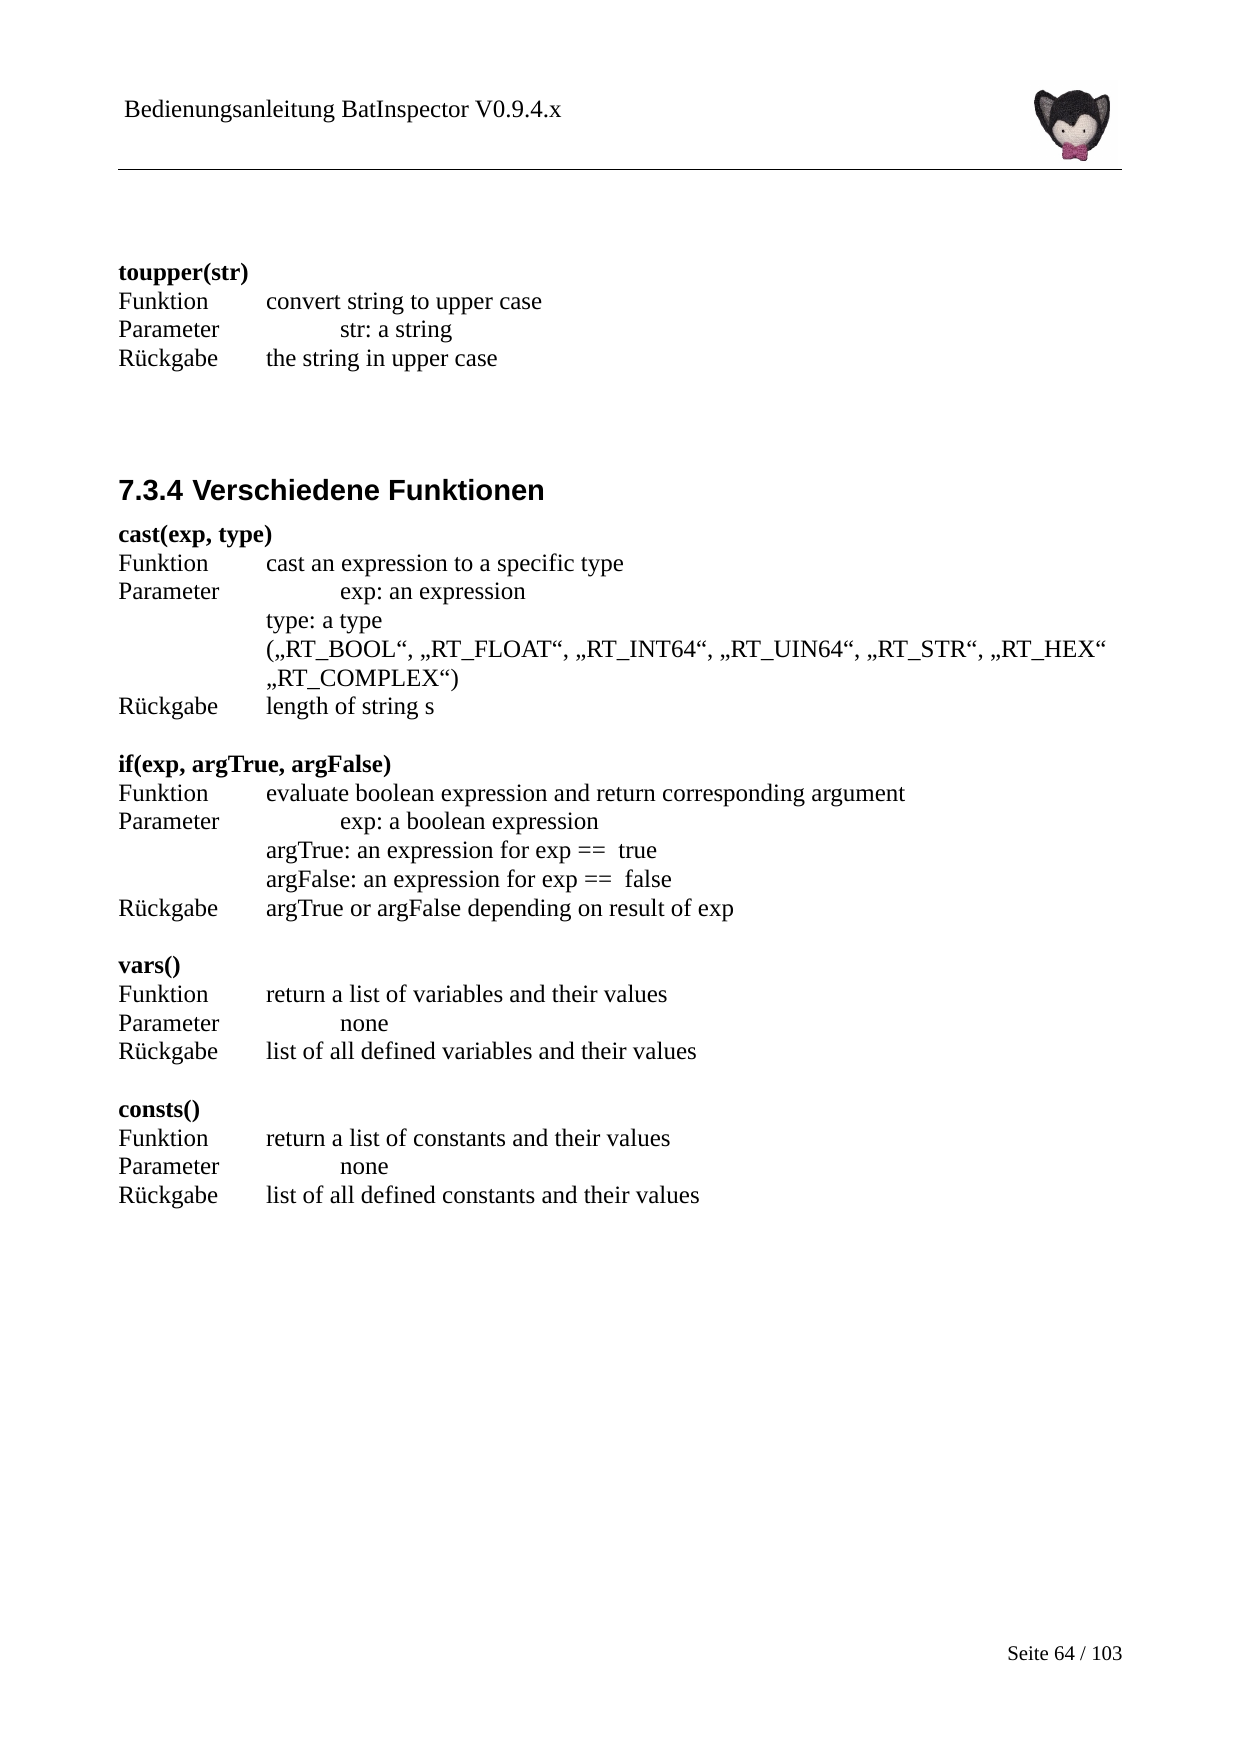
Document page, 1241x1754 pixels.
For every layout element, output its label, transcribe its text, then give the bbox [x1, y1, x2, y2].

text vars() [118, 950, 1122, 979]
text if(exp, argTrue, argFalse) [118, 749, 1122, 778]
subtitle Verschiedene Funktionen [118, 473, 1122, 506]
text consts() [118, 1094, 1122, 1123]
picture [1030, 80, 1119, 169]
text Parameter none [118, 1151, 1122, 1180]
text Funktion return a list of constants and their values [118, 1123, 1122, 1151]
text cast(exp, type) [118, 519, 1122, 548]
text Rückgabe list of all defined variables and their values [118, 1036, 1122, 1065]
text Parameter exp: a boolean expression argTrue: an expression for exp == true argFalse: an expression for exp == false Rückgabe argTrue or argFalse depending on result of exp [118, 806, 1122, 921]
text Parameter exp: an expression type: a type („RT_BOOL“, „RT_FLOAT“, „RT_INT64“, „RT_UIN64“, „RT_STR“, „RT_HEX“ „RT_COMPLEX“) [118, 576, 1122, 691]
text Rückgabe list of all defined constants and their values [118, 1180, 1122, 1209]
text Rückgabe length of string s [118, 691, 1122, 720]
text Funktion return a list of variables and their values [118, 979, 1122, 1008]
text Funktion cast an expression to a specific type [118, 548, 1122, 576]
text Parameter none [118, 1008, 1122, 1036]
text Funktion convert string to upper case [118, 286, 1122, 314]
text Funktion evaluate boolean expression and return corresponding argument [118, 778, 1122, 806]
text toupper(str) [118, 257, 1122, 286]
text Parameter str: a string Rückgabe the string in upper case [118, 314, 1122, 372]
